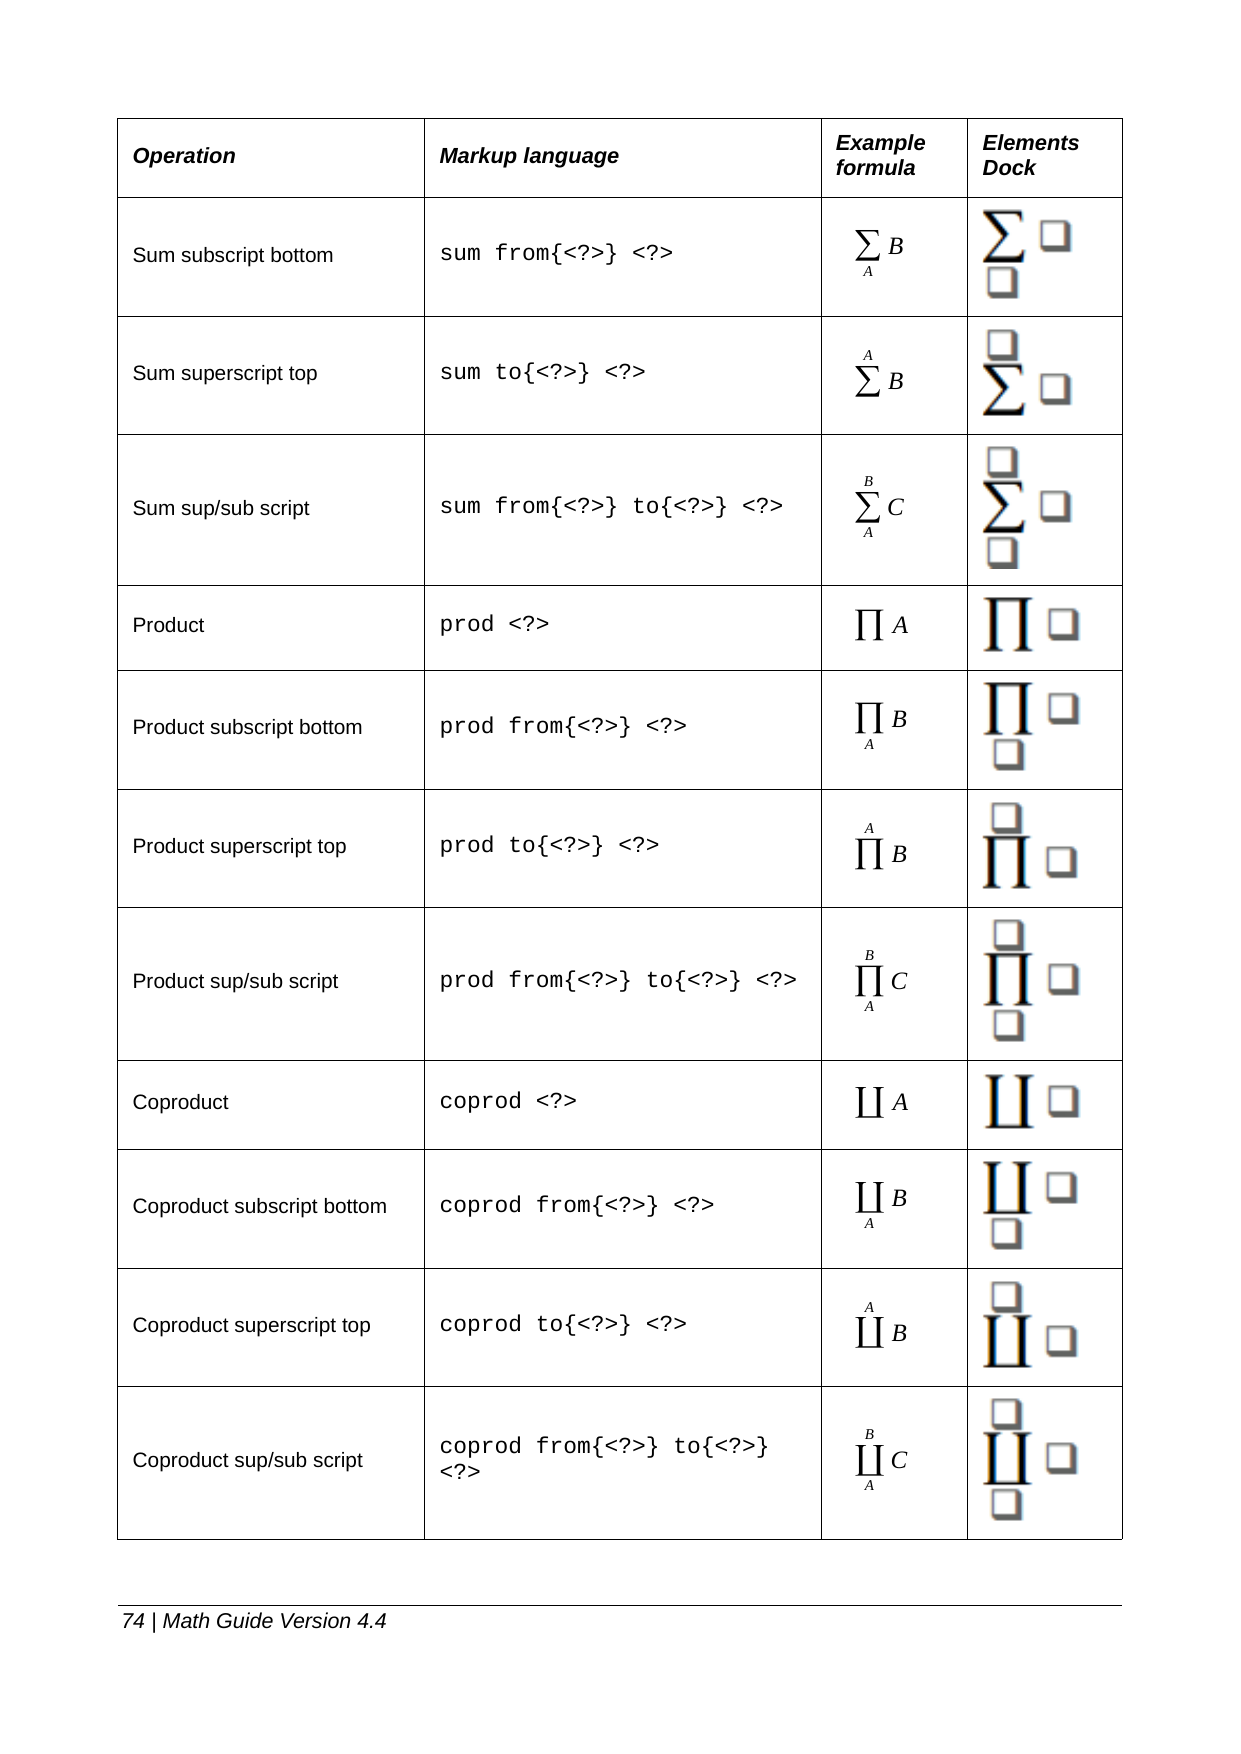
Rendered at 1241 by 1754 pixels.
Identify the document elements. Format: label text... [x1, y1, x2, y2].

table_cell prod from{<?>} <?> [425, 671, 821, 789]
table_cell Coproduct subscript bottom [118, 1150, 424, 1268]
table_cell Product subscript bottom [118, 671, 424, 789]
table_cell [822, 1150, 967, 1268]
table_cell Product [118, 586, 424, 669]
table_cell Sum subscript bottom [118, 198, 424, 316]
table_cell [968, 790, 1122, 907]
table_cell [968, 435, 1122, 585]
table_cell Coproduct sup/sub script [118, 1387, 424, 1539]
table_cell Sum superscript top [118, 317, 424, 434]
table_header Operation [118, 119, 424, 197]
table_cell Coproduct [118, 1061, 424, 1148]
table_cell [968, 671, 1122, 789]
table_cell coprod from{<?>} <?> [425, 1150, 821, 1268]
table_cell prod <?> [425, 586, 821, 669]
table_cell [822, 586, 967, 669]
table_cell prod from{<?>} to{<?>} <?> [425, 908, 821, 1060]
table_cell [822, 317, 967, 434]
table_header Markup language [425, 119, 821, 197]
table_cell [968, 1061, 1122, 1148]
table_cell coprod from{<?>} to{<?>} <?> [425, 1387, 821, 1539]
table_cell Product sup/sub script [118, 908, 424, 1060]
table_cell [968, 1269, 1122, 1386]
picture [982, 1280, 1081, 1370]
picture [982, 208, 1074, 301]
table_header Elements Dock [968, 119, 1122, 197]
table_cell [968, 317, 1122, 434]
table_cell prod to{<?>} <?> [425, 790, 821, 907]
table_cell [822, 671, 967, 789]
table_cell [822, 198, 967, 316]
table_cell [822, 1269, 967, 1386]
table_cell coprod to{<?>} <?> [425, 1269, 821, 1386]
table_cell [822, 908, 967, 1060]
table_cell sum from{<?>} to{<?>} <?> [425, 435, 821, 585]
table_cell [968, 908, 1122, 1060]
table_cell coprod <?> [425, 1061, 821, 1148]
picture [982, 1397, 1081, 1523]
picture [982, 918, 1083, 1044]
table_cell [822, 790, 967, 907]
picture [982, 328, 1074, 418]
table_cell [968, 1387, 1122, 1539]
table_cell [968, 1150, 1122, 1268]
table_cell [968, 586, 1122, 669]
picture [982, 801, 1079, 891]
table_cell Coproduct superscript top [118, 1269, 424, 1386]
picture [982, 597, 1083, 654]
picture [982, 681, 1083, 773]
table_cell Sum sup/sub script [118, 435, 424, 585]
table_cell sum from{<?>} <?> [425, 198, 821, 316]
table_cell [822, 1387, 967, 1539]
picture [982, 446, 1074, 569]
picture [982, 1071, 1083, 1133]
table_cell [968, 198, 1122, 316]
table_cell [822, 435, 967, 585]
table_cell [822, 1061, 967, 1148]
table_cell sum to{<?>} <?> [425, 317, 821, 434]
table_header Example formula [822, 119, 967, 197]
picture [982, 1160, 1079, 1252]
table_cell Product superscript top [118, 790, 424, 907]
